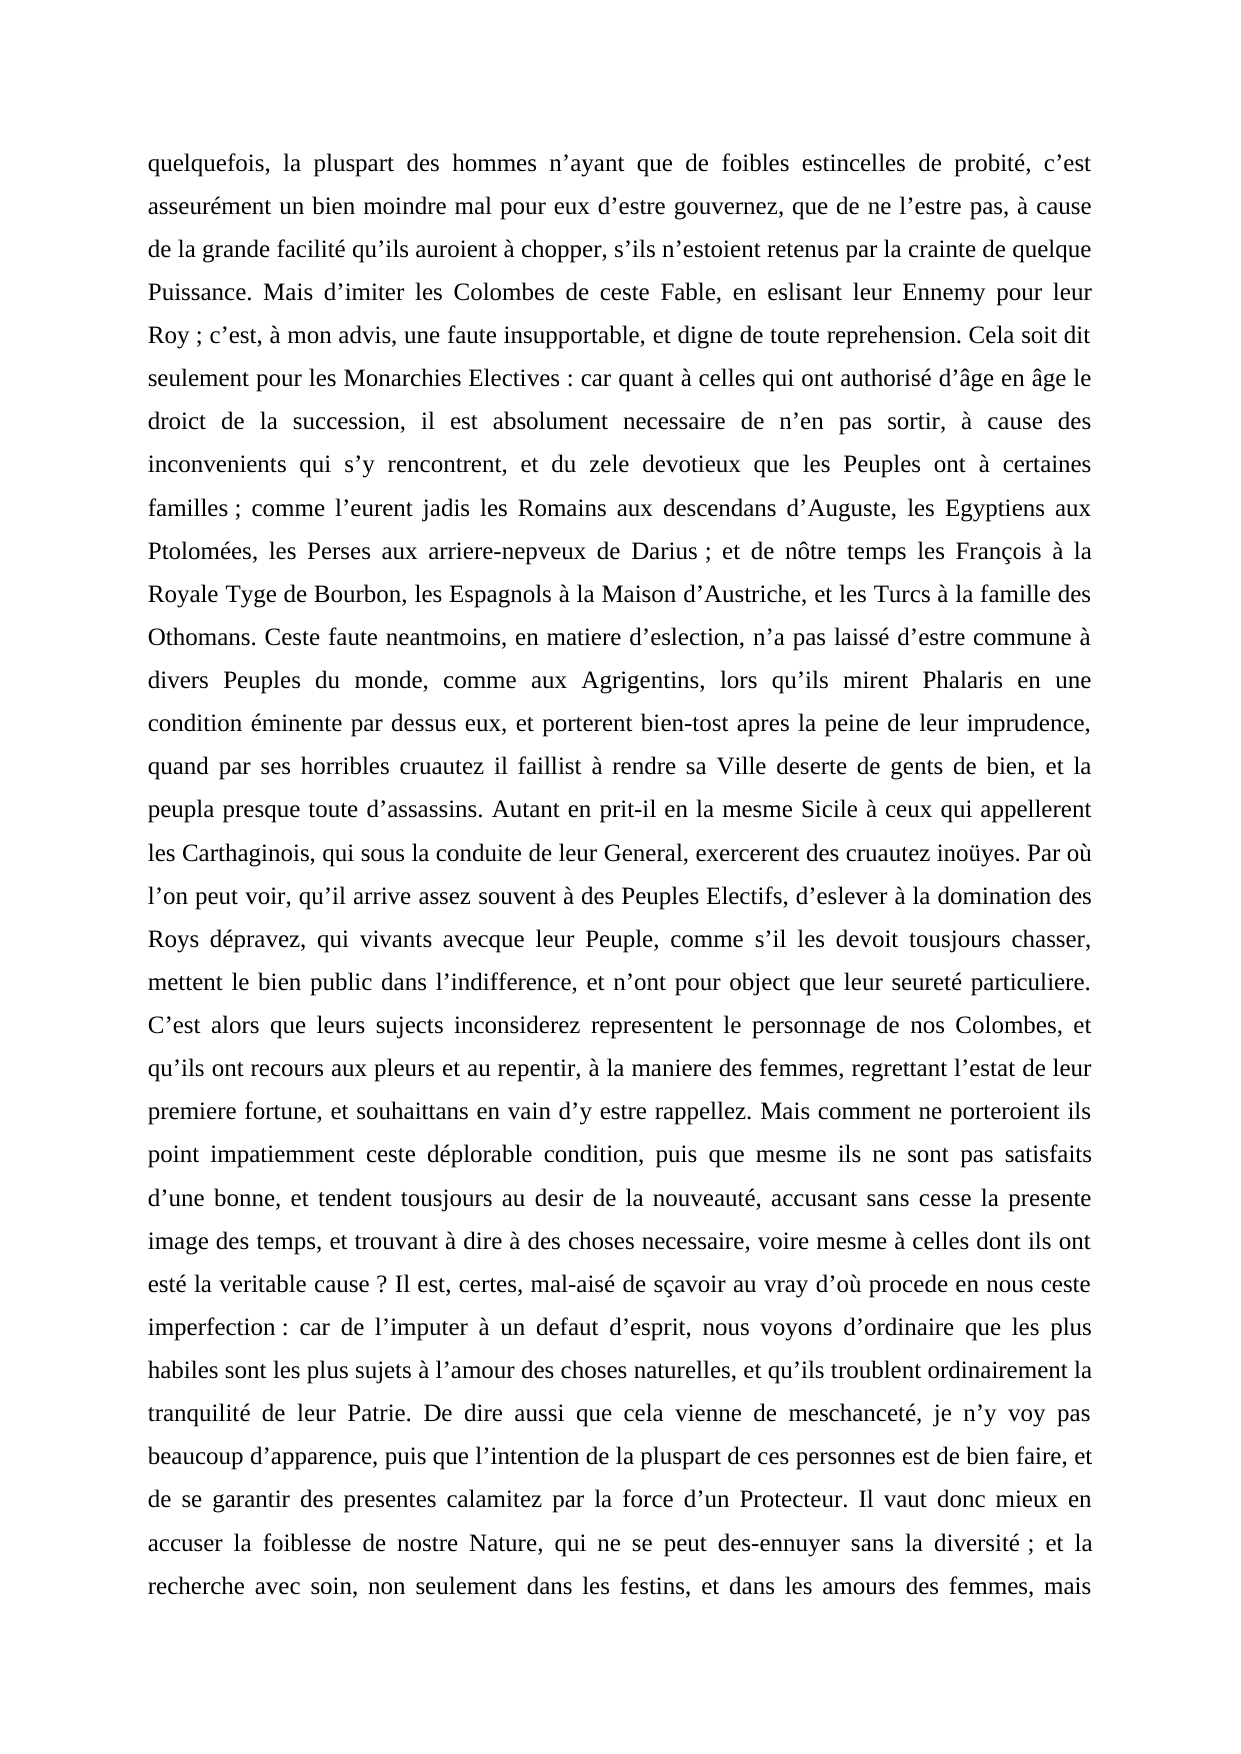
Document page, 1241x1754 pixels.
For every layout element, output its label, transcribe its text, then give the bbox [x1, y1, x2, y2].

text quelquefois, la pluspart des hommes n’ayant que de foibles estincelles de probité, c’est asseurément un bien moindre mal pour eux d’estre gouvernez, que de ne l’estre pas, à cause de la grande facilité qu’ils auroient à chopper, s’ils n’estoient retenus par la crainte de quelque Puissance. Mais d’imiter les Colombes de ceste Fable, en eslisant leur Ennemy pour leur Roy ; c’est, à mon advis, une faute insupportable, et digne de toute reprehension. Cela soit dit seulement pour les Monarchies Electives : car quant à celles qui ont authorisé d’âge en âge le droict de la succession, il est absolument necessaire de n’en pas sortir, à cause des inconvenients qui s’y rencontrent, et du zele devotieux que les Peuples ont à certaines familles ; comme l’eurent jadis les Romains aux descendans d’Auguste, les Egyptiens aux Ptolomées, les Perses aux arriere-nepveux de Darius ; et de nôtre temps les François à la Royale Tyge de Bourbon, les Espagnols à la Maison d’Austriche, et les Turcs à la famille des Othomans. Ceste faute neantmoins, en matiere d’eslection, n’a pas laissé d’estre commune à divers Peuples du monde, comme aux Agrigentins, lors qu’ils mirent Phalaris en une condition éminente par dessus eux, et porterent bien-tost apres la peine de leur imprudence, quand par ses horribles cruautez il faillist à rendre sa Ville deserte de gents de bien, et la peupla presque toute d’assassins. Autant en prit-il en la mesme Sicile à ceux qui appellerent les Carthaginois, qui sous la conduite de leur General, exercerent des cruautez inoüyes. Par où l’on peut voir, qu’il arrive assez souvent à des Peuples Electifs, d’eslever à la domination des Roys dépravez, qui vivants avecque leur Peuple, comme s’il les devoit tousjours chasser, mettent le bien public dans l’indifference, et n’ont pour object que leur seureté particuliere. C’est alors que leurs sujects inconsiderez representent le personnage de nos Colombes, et qu’ils ont recours aux pleurs et au repentir, à la maniere des femmes, regrettant l’estat de leur premiere fortune, et souhaittans en vain d’y estre rappellez. Mais comment ne porteroient ils point impatiemment ceste déplorable condition, puis que mesme ils ne sont pas satisfaits d’une bonne, et tendent tousjours au desir de la nouveauté, accusant sans cesse la presente image des temps, et trouvant à dire à des choses necessaire, voire mesme à celles dont ils ont esté la veritable cause ? Il est, certes, mal-aisé de sçavoir au vray d’où procede en nous ceste imperfection : car de l’imputer à un defaut d’esprit, nous voyons d’ordinaire que les plus habiles sont les plus sujets à l’amour des choses naturelles, et qu’ils troublent ordinairement la tranquilité de leur Patrie. De dire aussi que cela vienne de meschanceté, je n’y voy pas beaucoup d’apparence, puis que l’intention de la pluspart de ces personnes est de bien faire, et de se garantir des presentes calamitez par la force d’un Protecteur. Il vaut donc mieux en accuser la foiblesse de nostre Nature, qui ne se peut des-ennuyer sans la diversité ; et la recherche avec soin, non seulement dans les festins, et dans les amours des femmes, mais [148, 148, 1093, 1599]
